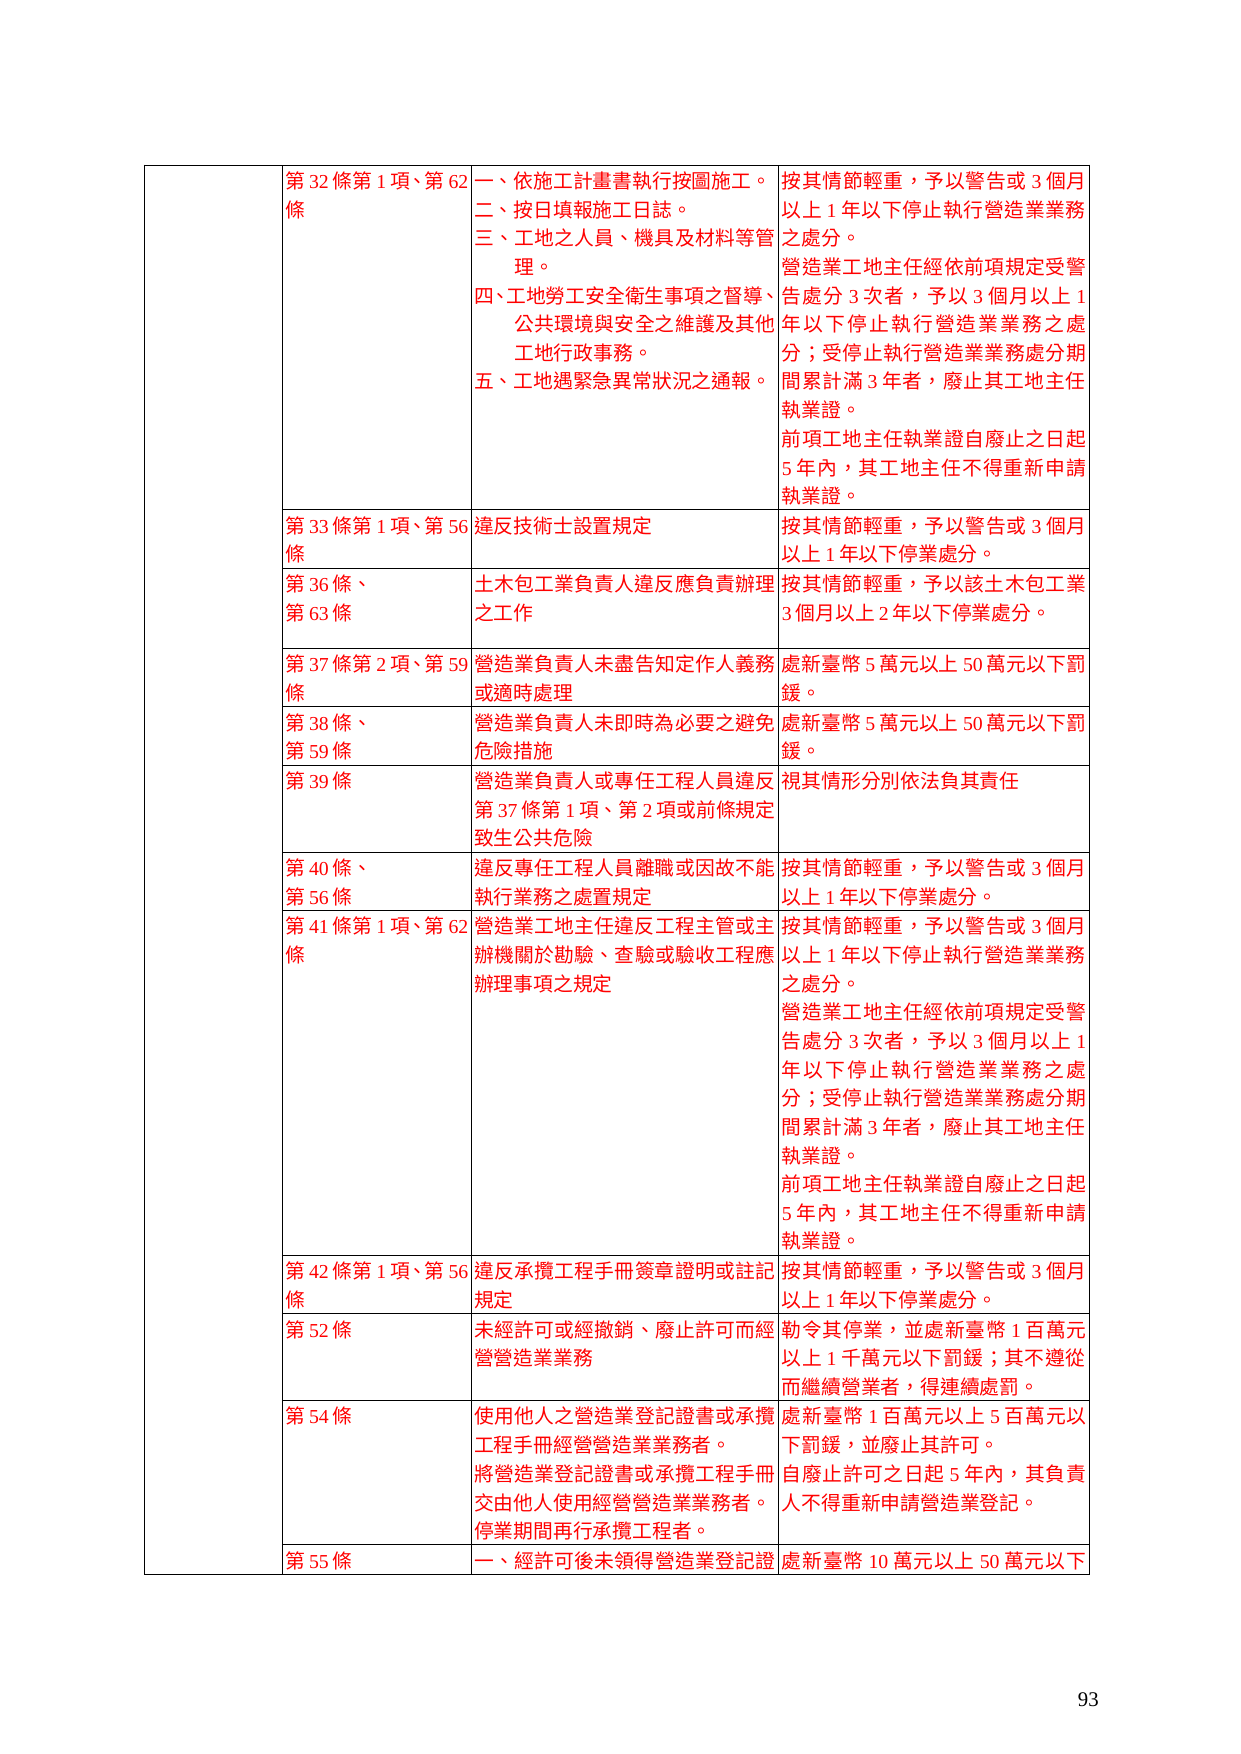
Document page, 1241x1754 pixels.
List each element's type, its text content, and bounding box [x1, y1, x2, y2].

table_cell 勒令其停業，並處新臺幣1百萬元以上1千萬元以下罰鍰；其不遵從而繼續營業者，得連續處罰。 [779, 1314, 1089, 1400]
table_cell 按其情節輕重，予以警告或3個月以上1年以下停止執行營造業業務之處分。 營造業工地主任經依前項規定受警告處分3次者，予以3個月以上1年以下停止執行營造業業務之處分；受停止執行營造業業務處分期間累計滿3年者，廢止其工地主任執業證。 前項工地主任執業證自廢止之日起5年內，其工地主任不得重新申請執業證。 [779, 911, 1089, 1255]
table_cell 第33條第1項、第56條 [283, 510, 471, 568]
table_cell 營造業負責人未即時為必要之避免危險措施 [472, 707, 778, 764]
table_cell 處新臺幣5萬元以上50萬元以下罰鍰。 [779, 707, 1089, 764]
table_cell 視其情形分別依法負其責任 [779, 766, 1089, 852]
table_cell 違反技術士設置規定 [472, 510, 778, 568]
table_cell 第52條 [283, 1314, 471, 1400]
table_cell 按其情節輕重，予以警告或3個月以上1年以下停業處分。 [779, 853, 1089, 910]
table_cell 處新臺幣10萬元以上50萬元以下 [779, 1545, 1089, 1574]
table_cell 按其情節輕重，予以該土木包工業3個月以上2年以下停業處分。 [779, 569, 1089, 648]
table_cell 第40條、 第56條 [283, 853, 471, 910]
table_cell 第38條、 第59條 [283, 707, 471, 764]
table_cell 第55條 [283, 1545, 471, 1574]
table_cell 按其情節輕重，予以警告或3個月以上1年以下停業處分。 [779, 510, 1089, 568]
table_cell 一、依施工計畫書執行按圖施工。 二、按日填報施工日誌。 三、工地之人員、機具及材料等管理。 四、工地勞工安全衛生事項之督導、公共環境與安全之維護及其他工地行政事務。 五、工地遇緊急異常狀況之通報。 [472, 166, 778, 509]
table_cell 按其情節輕重，予以警告或3個月以上1年以下停止執行營造業業務之處分。 營造業工地主任經依前項規定受警告處分3次者，予以3個月以上1年以下停止執行營造業業務之處分；受停止執行營造業業務處分期間累計滿3年者，廢止其工地主任執業證。 前項工地主任執業證自廢止之日起5年內，其工地主任不得重新申請執業證。 [779, 166, 1089, 509]
table_cell 第54條 [283, 1401, 471, 1544]
table_cell 第41條第1項、第62條 [283, 911, 471, 1255]
table_cell 第36條、 第63條 [283, 569, 471, 648]
table_cell 違反專任工程人員離職或因故不能執行業務之處置規定 [472, 853, 778, 910]
table_cell 營造業工地主任違反工程主管或主辦機關於勘驗、查驗或驗收工程應辦理事項之規定 [472, 911, 778, 1255]
table_cell 處新臺幣5萬元以上50萬元以下罰鍰。 [779, 649, 1089, 706]
table_cell 使用他人之營造業登記證書或承攬工程手冊經營營造業業務者。 將營造業登記證書或承攬工程手冊交由他人使用經營營造業業務者。 停業期間再行承攬工程者。 [472, 1401, 778, 1544]
table_cell 違反承攬工程手冊簽章證明或註記規定 [472, 1256, 778, 1313]
table_cell 未經許可或經撤銷、廢止許可而經營營造業業務 [472, 1314, 778, 1400]
table_cell 第37條第2項、第59條 [283, 649, 471, 706]
table_cell 第32條第1項、第62條 [283, 166, 471, 509]
table_cell 處新臺幣1百萬元以上5百萬元以下罰鍰，並廢止其許可。 自廢止許可之日起5年內，其負責人不得重新申請營造業登記。 [779, 1401, 1089, 1544]
table_cell 營造業負責人未盡告知定作人義務或適時處理 [472, 649, 778, 706]
table_cell 按其情節輕重，予以警告或3個月以上1年以下停業處分。 [779, 1256, 1089, 1313]
table_cell 土木包工業負責人違反應負責辦理之工作 [472, 569, 778, 648]
table_cell 營造業負責人或專任工程人員違反第37條第1項、第2項或前條規定致生公共危險 [472, 766, 778, 852]
table_cell 一、經許可後未領得營造業登記證 [472, 1545, 778, 1574]
table_cell 第39條 [283, 766, 471, 852]
table_cell 第42條第1項、第56條 [283, 1256, 471, 1313]
table_cell [145, 166, 282, 1574]
